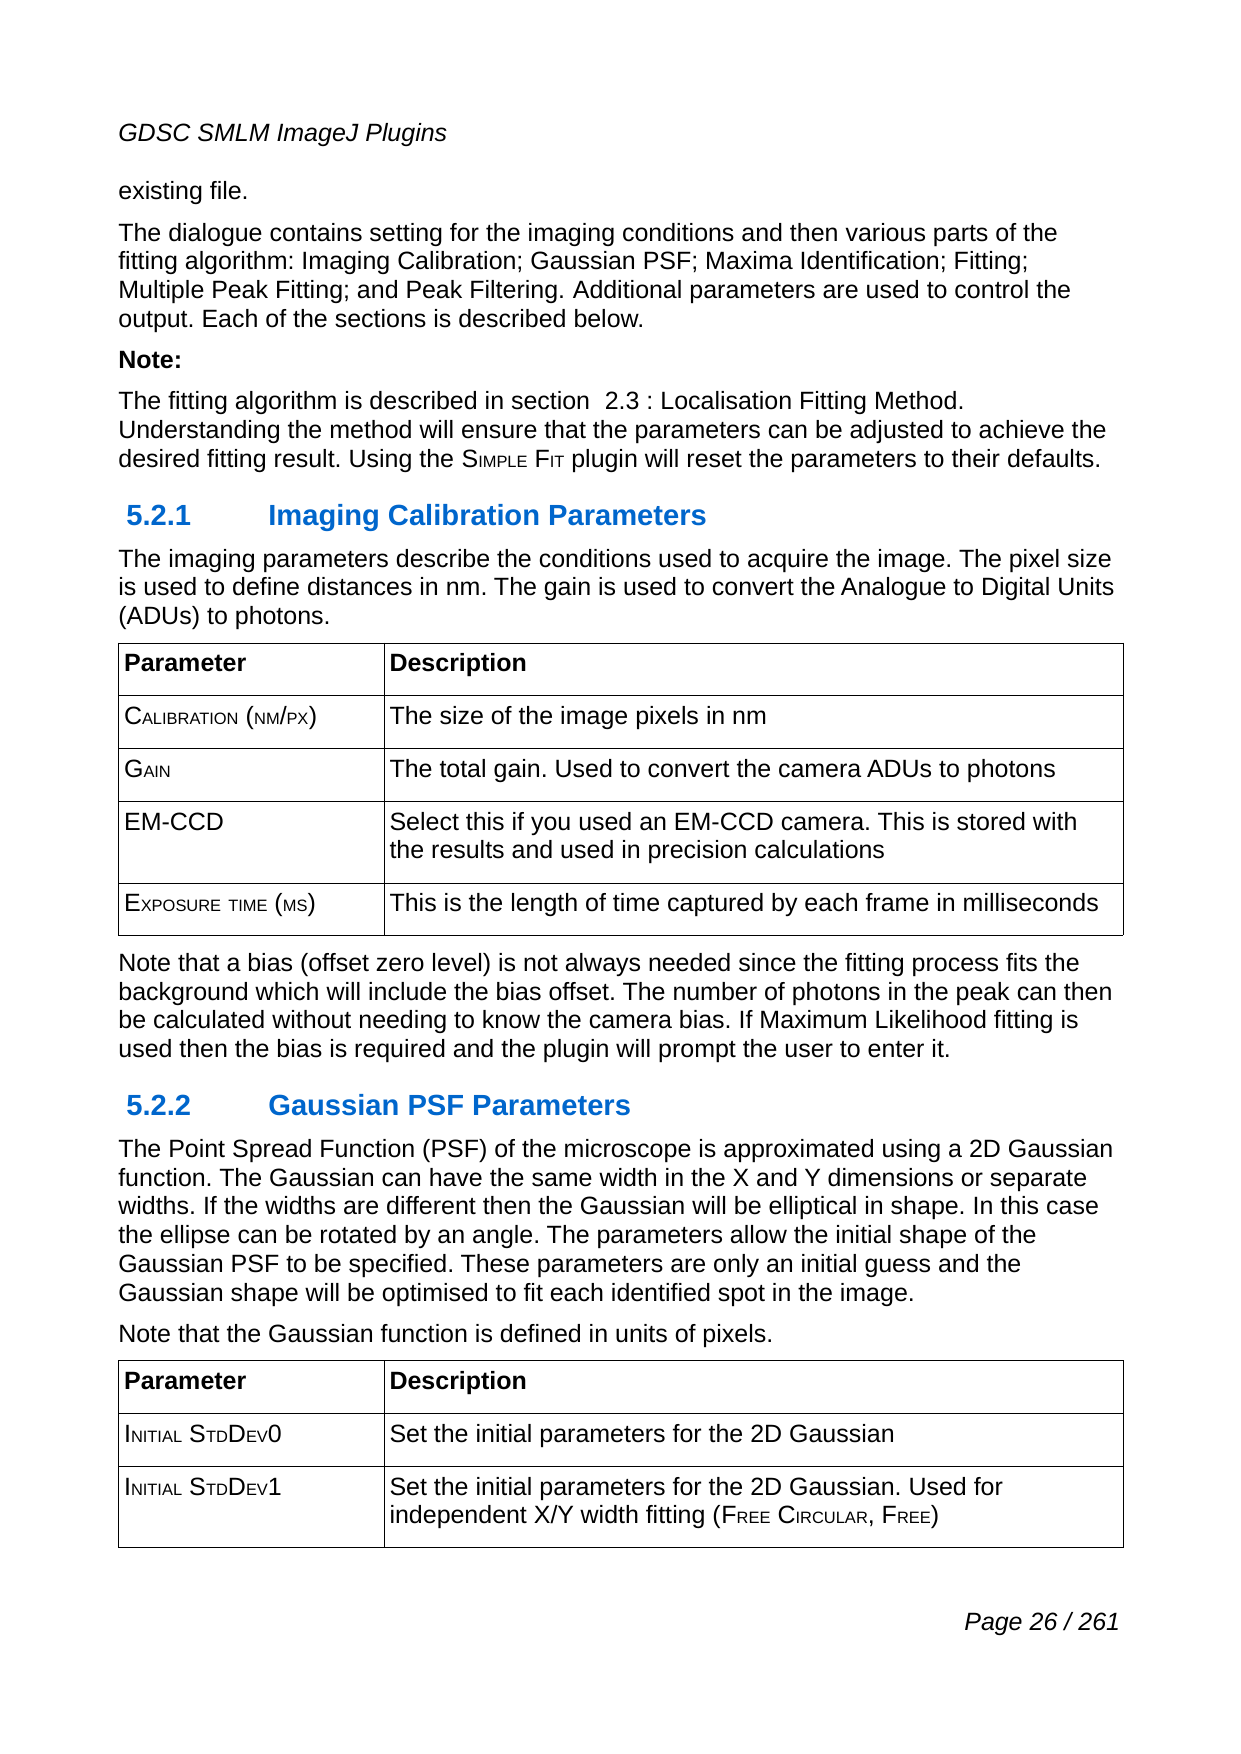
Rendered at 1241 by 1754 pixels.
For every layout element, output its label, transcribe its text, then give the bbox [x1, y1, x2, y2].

table_cell Exposure time (ms) [119, 884, 384, 935]
table_header Parameter [119, 1361, 384, 1413]
text The fitting algorithm is described in section 2.3: Localisation Fitting Method. Understanding the method will ensure that the parameters can be adjusted to achieve the desired fitting result. Using the Simple Fit plugin will reset the parameters to their defaults. [118, 386, 1122, 473]
table_cell Initial StdDev0 [119, 1414, 384, 1466]
table_cell EM-CCD [119, 802, 384, 882]
table_header Parameter [119, 644, 384, 695]
table_cell The total gain. Used to convert the camera ADUs to photons [385, 749, 1123, 801]
table_cell Select this if you used an EM-CCD camera. This is stored with the results and used in precision calculations [385, 802, 1123, 882]
text Note that a bias (offset zero level) is not always needed since the fitting process fits the background which will include the bias offset. The number of photons in the peak can then be calculated without needing to know the camera bias. If Maximum Likelihood fitting is used then the bias is required and the plugin will prompt the user to enter it. [118, 948, 1122, 1063]
table_cell Gain [119, 749, 384, 801]
table_cell Calibration (nm/px) [119, 696, 384, 748]
text Note that the Gaussian function is defined in units of pixels. [118, 1319, 1122, 1347]
text The imaging parameters describe the conditions used to acquire the image. The pixel size is used to define distances in nm. The gain is used to convert the Analogue to Digital Units (ADUs) to photons. [118, 544, 1122, 630]
table_cell This is the length of time captured by each frame in milliseconds [385, 884, 1123, 935]
subtitle Gaussian PSF Parameters [118, 1088, 1122, 1121]
text The Point Spread Function (PSF) of the microscope is approximated using a 2D Gaussian function. The Gaussian can have the same width in the X and Y dimensions or separate widths. If the widths are different then the Gaussian will be elliptical in shape. In this case the ellipse can be rotated by an angle. The parameters allow the initial shape of the Gaussian PSF to be specified. These parameters are only an initial guess and the Gaussian shape will be optimised to fit each identified spot in the image. [118, 1134, 1122, 1306]
table_cell Set the initial parameters for the 2D Gaussian. Used for independent X/Y width fitting (Free Circular, Free) [385, 1467, 1123, 1547]
table_cell The size of the image pixels in nm [385, 696, 1123, 748]
text Note: [118, 345, 1122, 374]
table_header Description [385, 644, 1123, 695]
table_cell Set the initial parameters for the 2D Gaussian [385, 1414, 1123, 1466]
text existing file. [118, 176, 1122, 205]
table_cell Initial StdDev1 [119, 1467, 384, 1547]
subtitle Imaging Calibration Parameters [118, 498, 1122, 531]
table_header Description [385, 1361, 1123, 1413]
text The dialogue contains setting for the imaging conditions and then various parts of the fitting algorithm: Imaging Calibration; Gaussian PSF; Maxima Identification; Fitting; Multiple Peak Fitting; and Peak Filtering. Additional parameters are used to control the output. Each of the sections is described below. [118, 218, 1122, 333]
